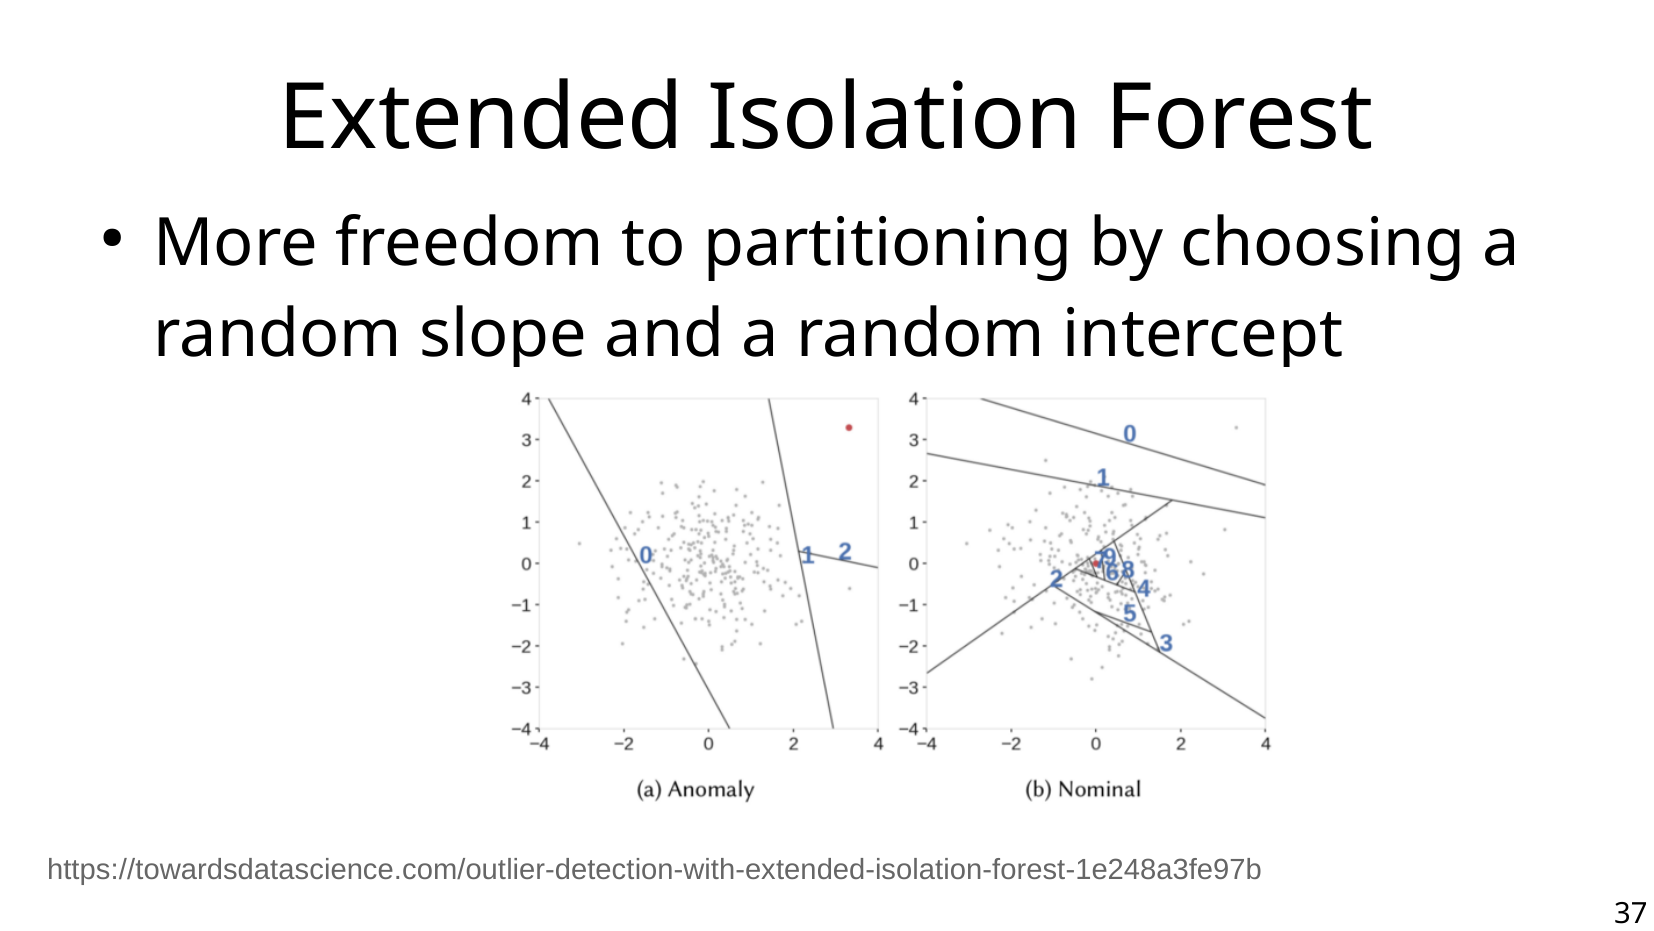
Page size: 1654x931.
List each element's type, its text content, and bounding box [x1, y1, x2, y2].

text_box https://towardsdatascience.com/outlier-detection-with-extended-isolation-forest-1e248a3fe97b [32, 846, 1616, 903]
picture [483, 367, 1296, 824]
list More freedom to partitioning by choosing a random slope and a random intercept [82, 193, 1571, 734]
title Extended Isolation Forest [82, 1, 1571, 193]
